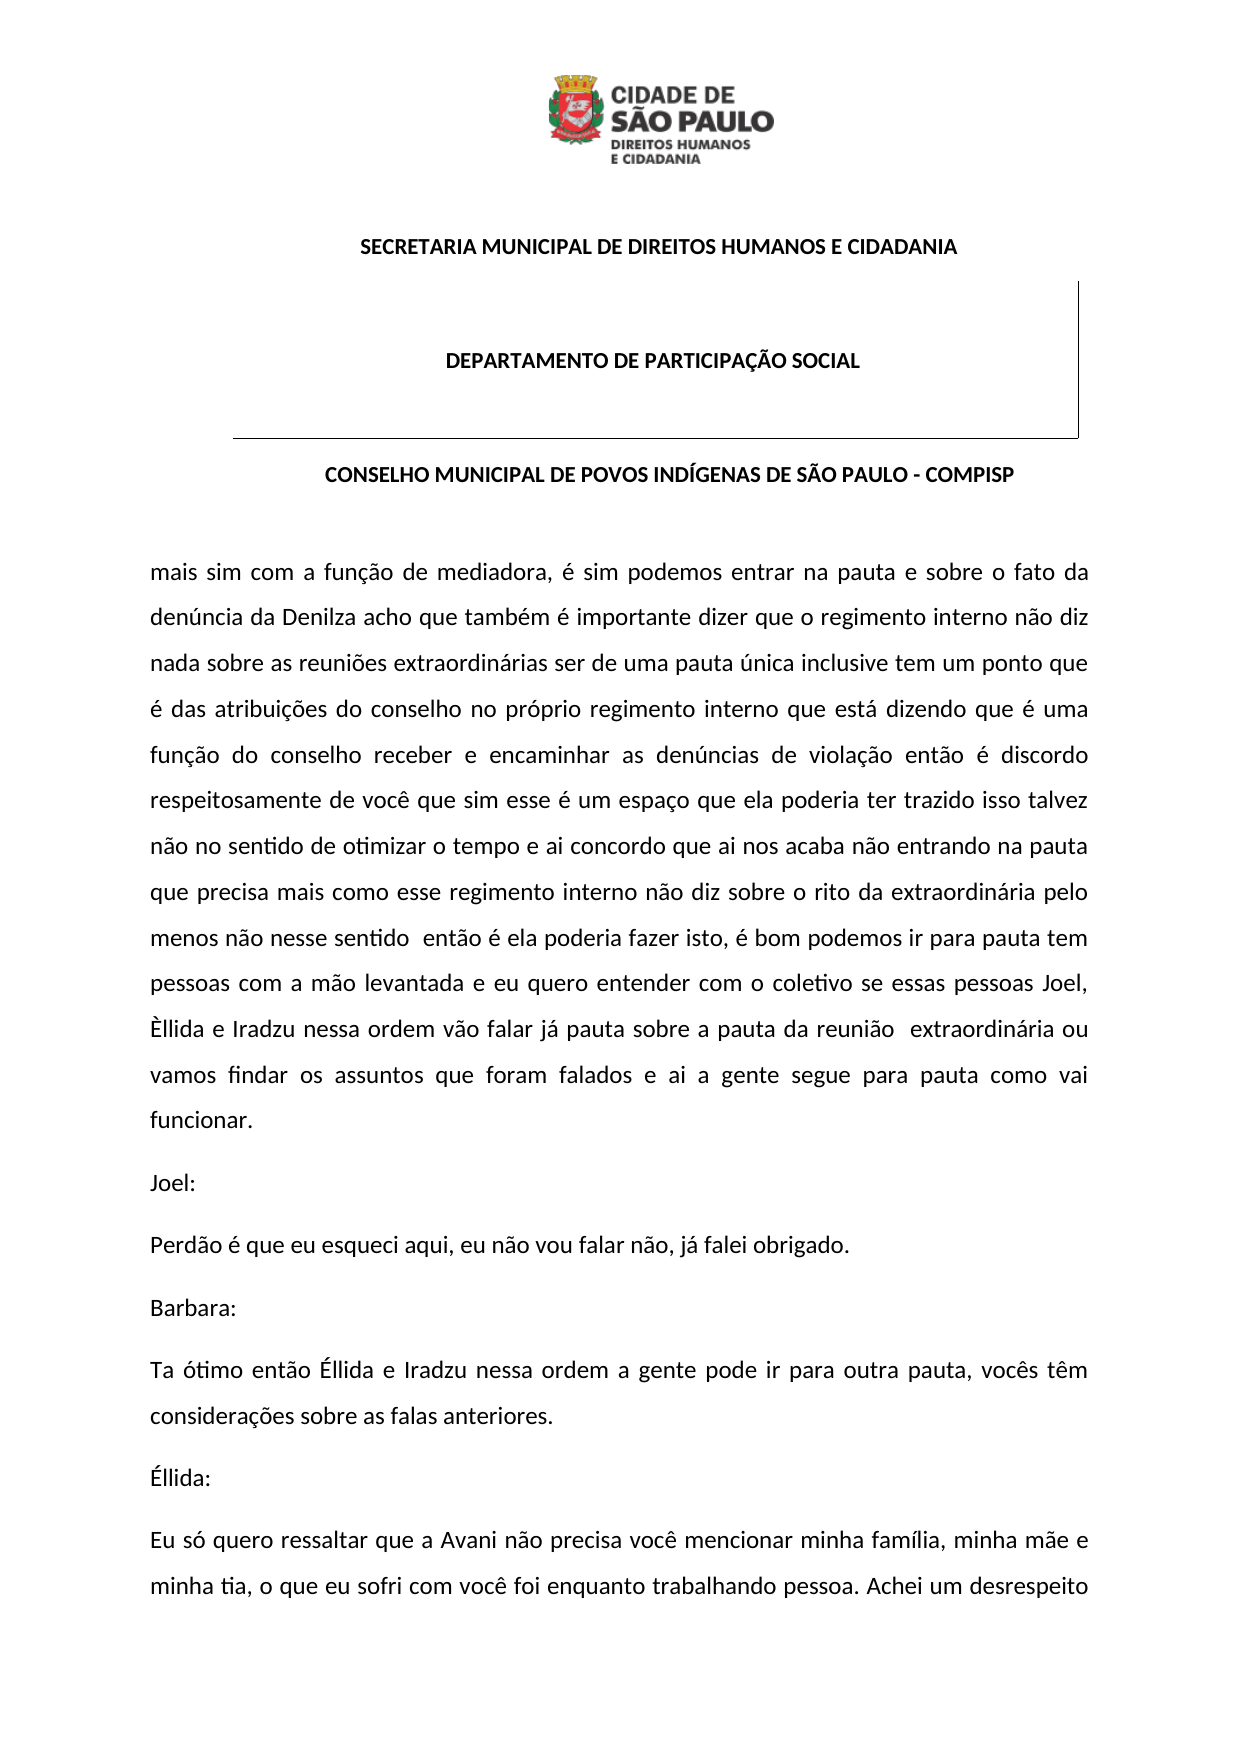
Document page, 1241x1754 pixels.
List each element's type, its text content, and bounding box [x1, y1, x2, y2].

text mais sim com a função de mediadora, é sim podemos entrar na pauta e sobre o fato da denúncia da Denilza acho que também é importante dizer que o regimento interno não diz nada sobre as reuniões extraordinárias ser de uma pauta única inclusive tem um ponto que é das atribuições do conselho no próprio regimento interno que está dizendo que é uma função do conselho receber e encaminhar as denúncias de violação então é discordo respeitosamente de você que sim esse é um espaço que ela poderia ter trazido isso talvez não no sentido de otimizar o tempo e ai concordo que ai nos acaba não entrando na pauta que precisa mais como esse regimento interno não diz sobre o rito da extraordinária pelo menos não nesse sentido então é ela poderia fazer isto, é bom podemos ir para pauta tem pessoas com a mão levantada e eu quero entender com o coletivo se essas pessoas Joel, Èllida e Iradzu nessa ordem vão falar já pauta sobre a pauta da reunião extraordinária ou vamos findar os assuntos que foram falados e ai a gente segue para pauta como vai funcionar. [150, 556, 1090, 1135]
text Perdão é que eu esqueci aqui, eu não vou falar não, já falei obrigado. [150, 1229, 1090, 1260]
text Joel: [150, 1167, 1090, 1197]
text Barbara: [150, 1292, 1090, 1322]
text Éllida: [150, 1462, 1090, 1493]
text Ta ótimo então Éllida e Iradzu nessa ordem a gente pode ir para outra pauta, vocês têm considerações sobre as falas anteriores. [150, 1354, 1090, 1430]
text Eu só quero ressaltar que a Avani não precisa você mencionar minha família, minha mãe e minha tia, o que eu sofri com você foi enquanto trabalhando pessoa. Achei um desrespeito [150, 1525, 1090, 1601]
